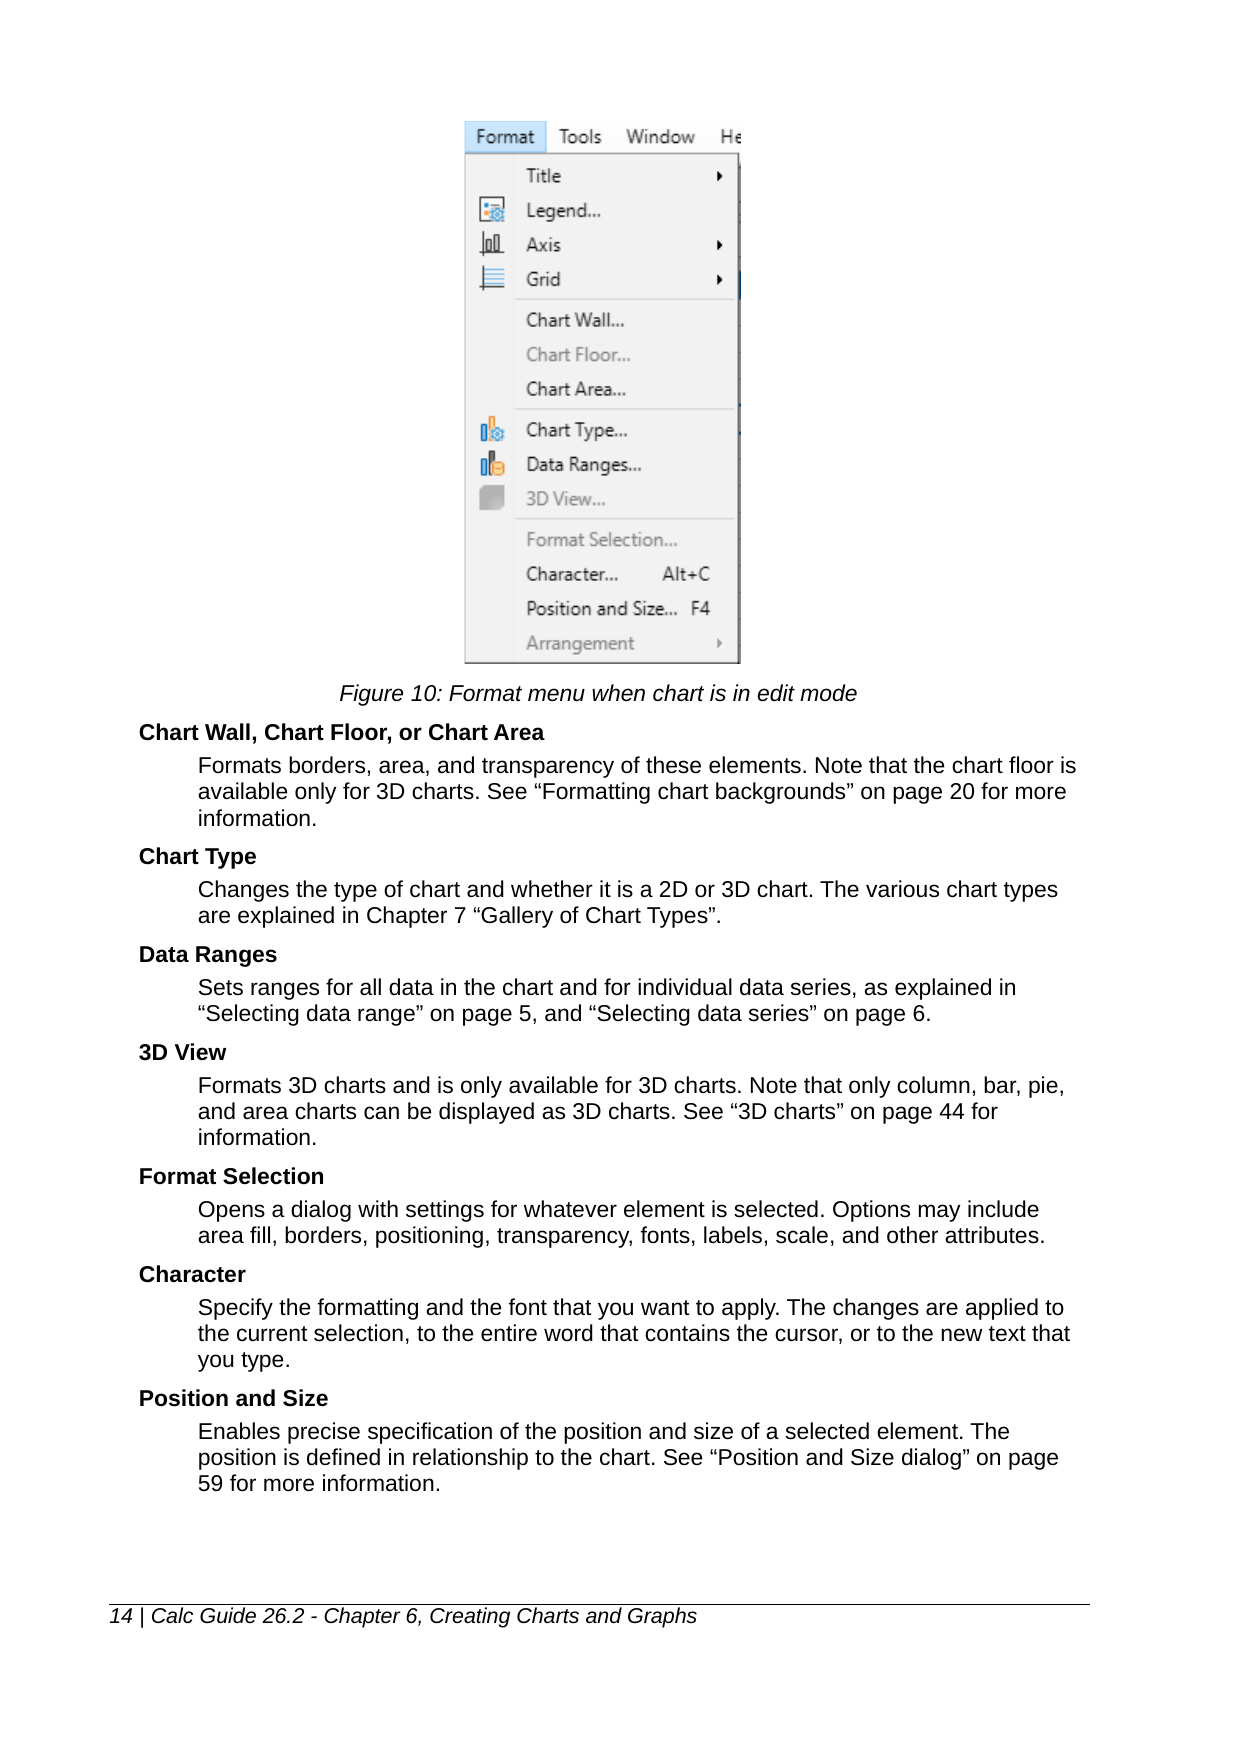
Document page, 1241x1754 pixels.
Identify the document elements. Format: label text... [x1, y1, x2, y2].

text Chart Type [139, 843, 1090, 870]
text Sets ranges for all data in the chart and for individual data series, as explained in “Selecting data range” on page 5, and “Selecting data series” on page 6. [198, 974, 1090, 1026]
text Position and Size [139, 1385, 1090, 1411]
text Chart Wall, Chart Floor, or Chart Area [139, 719, 1090, 746]
text Data Ranges [139, 941, 1090, 967]
text Figure 10: Format menu when chart is in edit mode [339, 680, 860, 707]
text 3D View [139, 1039, 1090, 1065]
text Changes the type of chart and whether it is a 2D or 3D chart. The various chart types are explained in Chapter 7 “Gallery of Chart Types”. [198, 876, 1090, 929]
text Opens a dialog with settings for whatever element is selected. Options may include area fill, borders, positioning, transparency, fonts, labels, scale, and other attributes. [198, 1196, 1090, 1248]
text Format Selection [139, 1163, 1090, 1189]
text Specify the formatting and the font that you want to apply. The changes are applied to the current selection, to the entire word that contains the cursor, or to the new text that you type. [198, 1293, 1090, 1373]
text Formats borders, area, and transparency of these elements. Note that the chart floor is available only for 3D charts. See “Formatting chart backgrounds” on page 20 for more information. [198, 752, 1090, 831]
text Formats 3D charts and is only available for 3D charts. Note that only column, bar, pie, and area charts can be displayed as 3D charts. See “3D charts” on page 44 for information. [198, 1072, 1090, 1151]
picture [464, 121, 741, 664]
text Enables precise specification of the position and size of a selected element. The position is defined in relationship to the chart. See “Position and Size dialog” on page 59 for more information. [198, 1418, 1090, 1497]
text Character [139, 1261, 1090, 1287]
